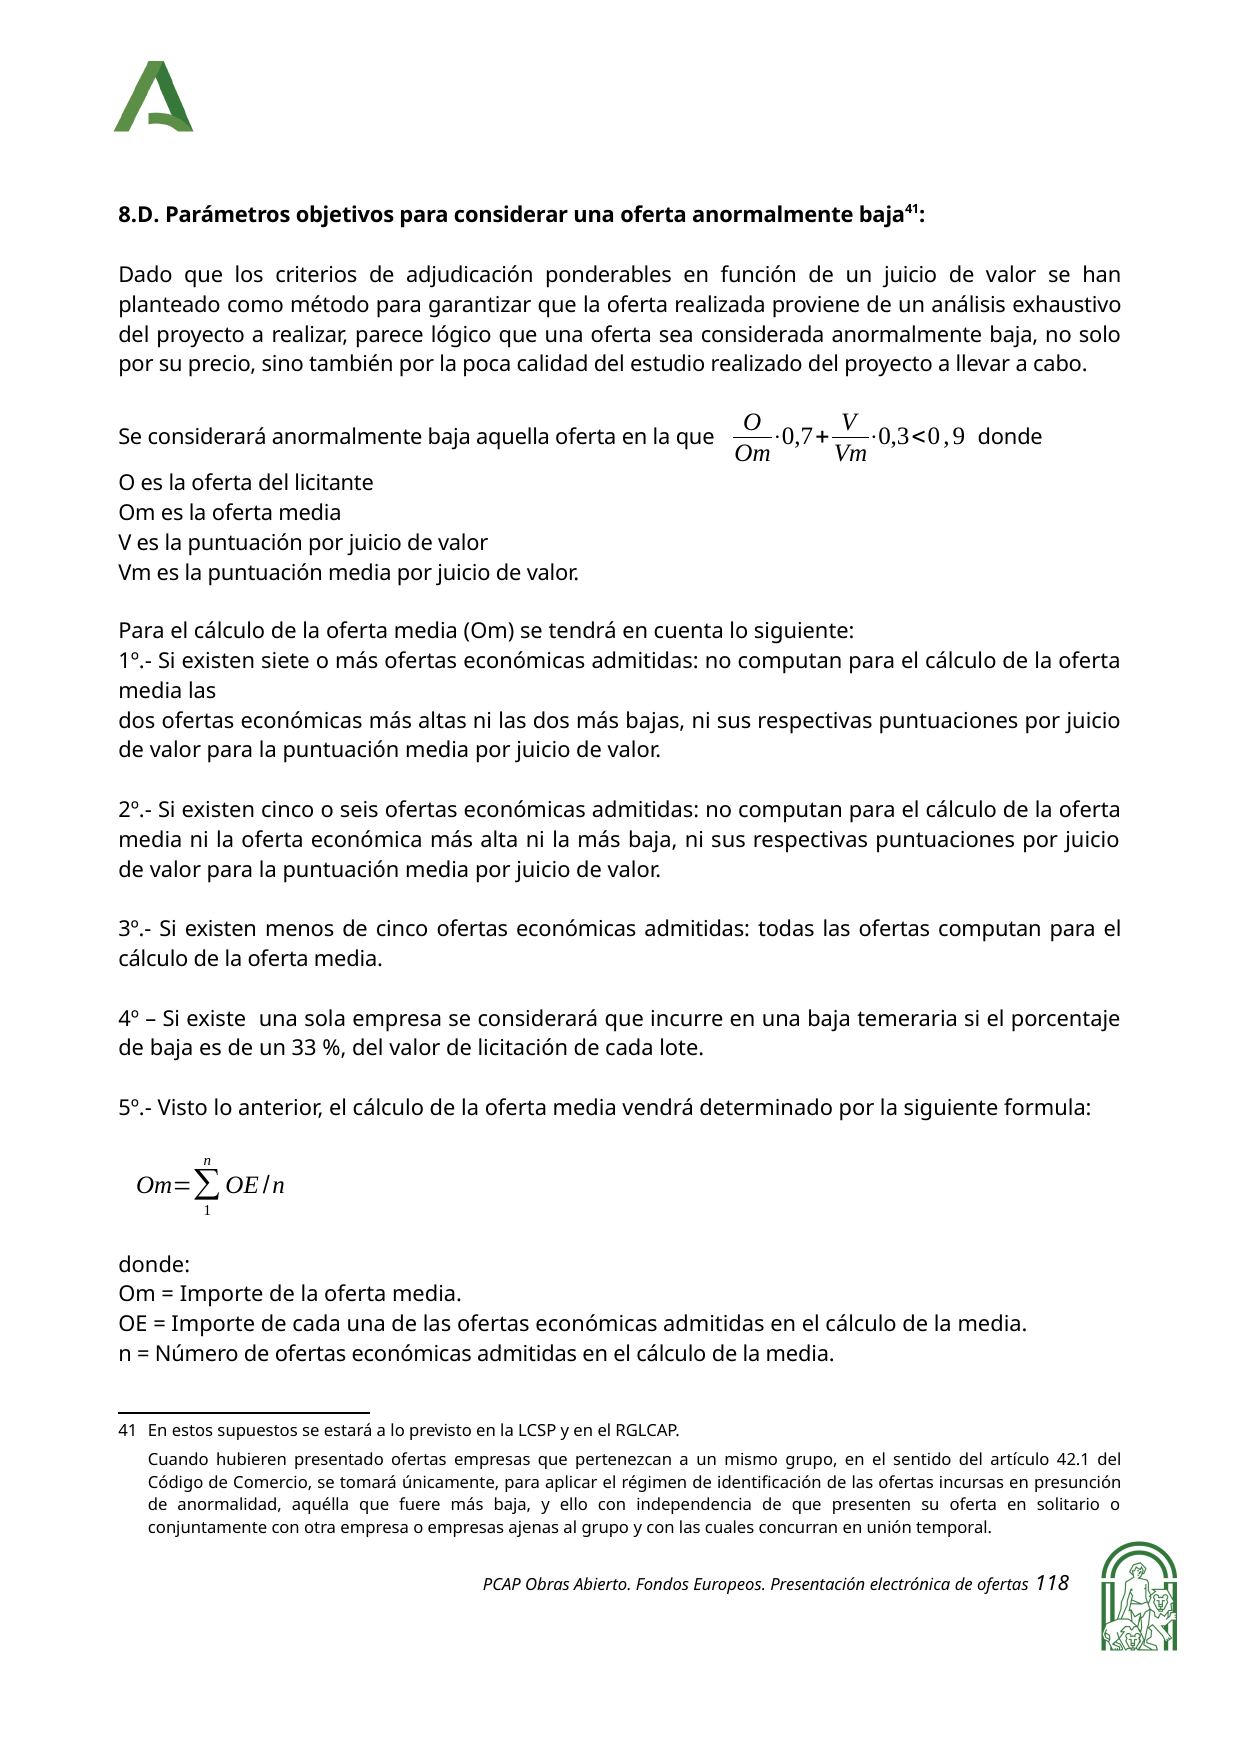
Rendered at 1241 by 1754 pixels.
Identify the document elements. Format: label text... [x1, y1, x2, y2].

text V es la puntuación por juicio de valor [118, 527, 1122, 557]
text donde: [118, 1248, 1122, 1278]
text 1º.- Si existen siete o más ofertas económicas admitidas: no computan para el cálculo de la oferta media las [118, 645, 1122, 704]
text 2º.- Si existen cinco o seis ofertas económicas admitidas: no computan para el cálculo de la oferta media ni la oferta económica más alta ni la más baja, ni sus respectivas puntuaciones por juicio de valor para la puntuación media por juicio de valor. [118, 794, 1122, 883]
picture [1100, 1540, 1178, 1652]
picture [109, 56, 198, 136]
text Cuando hubieren presentado ofertas empresas que pertenezcan a un mismo grupo, en el sentido del artículo 42.1 del Código de Comercio, se tomará únicamente, para aplicar el régimen de identificación de las ofertas incursas en presunción de anormalidad, aquélla que fuere más baja, y ello con independencia de que presenten su oferta en solitario o conjuntamente con otra empresa o empresas ajenas al grupo y con las cuales concurran en unión temporal. [118, 1448, 1122, 1538]
text 3º.- Si existen menos de cinco ofertas económicas admitidas: todas las ofertas computan para el cálculo de la oferta media. [118, 913, 1122, 973]
text 5º.- Visto lo anterior, el cálculo de la oferta media vendrá determinado por la siguiente formula: [118, 1092, 1122, 1122]
text Para el cálculo de la oferta media (Om) se tendrá en cuenta lo siguiente: [118, 615, 1122, 645]
text dos ofertas económicas más altas ni las dos más bajas, ni sus respectivas puntuaciones por juicio de valor para la puntuación media por juicio de valor. [118, 704, 1122, 764]
text OE = Importe de cada una de las ofertas económicas admitidas en el cálculo de la media. [118, 1308, 1122, 1338]
text Dado que los criterios de adjudicación ponderables en función de un juicio de valor se han planteado como método para garantizar que la oferta realizada proviene de un análisis exhaustivo del proyecto a realizar, parece lógico que una oferta sea considerada anormalmente baja, no solo por su precio, sino también por la poca calidad del estudio realizado del proyecto a llevar a cabo. [118, 259, 1122, 378]
text Se considerará anormalmente baja aquella oferta en la que donde [118, 408, 1122, 467]
text 8.D. Parámetros objetivos para considerar una oferta anormalmente baja: [118, 199, 1122, 229]
text Vm es la puntuación media por juicio de valor. [118, 557, 1122, 586]
text Om = Importe de la oferta media. [118, 1278, 1122, 1308]
text 4º – Si existe una sola empresa se considerará que incurre en una baja temeraria si el porcentaje de baja es de un 33 %, del valor de licitación de cada lote. [118, 1002, 1122, 1062]
text n = Número de ofertas económicas admitidas en el cálculo de la media. [118, 1338, 1122, 1368]
text Om es la oferta media [118, 497, 1122, 527]
text En estos supuestos se estará a lo previsto en la LCSP y en el RGLCAP. [118, 1419, 1122, 1442]
text O es la oferta del licitante [118, 467, 1122, 497]
